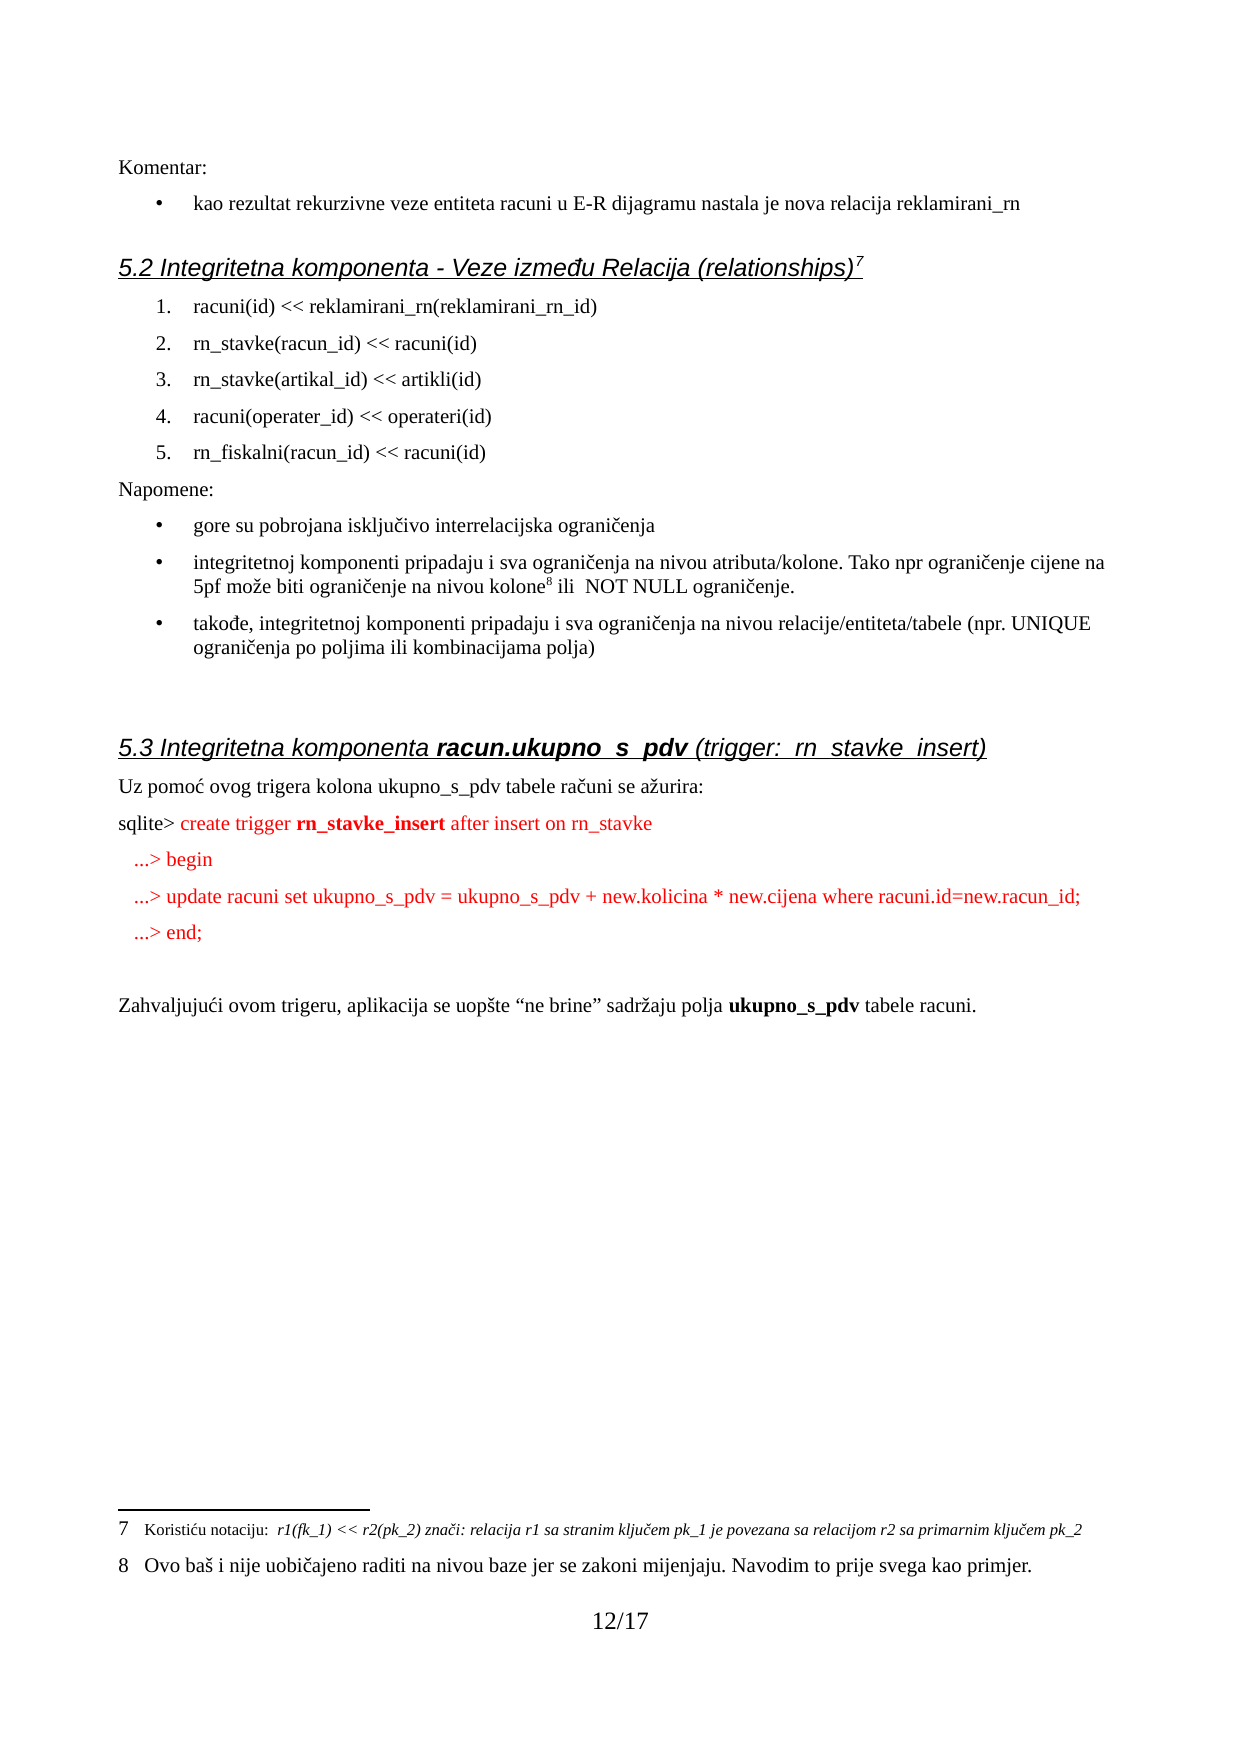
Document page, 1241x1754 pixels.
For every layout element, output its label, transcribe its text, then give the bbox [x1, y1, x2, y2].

text Zahvaljujući ovom trigeru, aplikacija se uopšte “ne brine” sadržaju polja ukupno_s_pdv tabele racuni. [118, 993, 1122, 1017]
list racuni(operater_id) << operateri(id) [156, 404, 1122, 428]
text Napomene: [118, 477, 1122, 501]
list racuni(id) << reklamirani_rn(reklamirani_rn_id) [156, 294, 1122, 318]
text Komentar: [118, 155, 1122, 179]
text ...> begin [118, 847, 1122, 871]
list rn_fiskalni(racun_id) << racuni(id) [156, 440, 1122, 464]
text Uz pomoć ovog trigera kolona ukupno_s_pdv tabele računi se ažurira: [118, 774, 1122, 798]
list rn_stavke(racun_id) << racuni(id) [156, 331, 1122, 355]
text sqlite> create trigger rn_stavke_insert after insert on rn_stavke [118, 811, 1122, 835]
list integritetnoj komponenti pripadaju i sva ograničenja na nivou atributa/kolone. Tako npr ograničenje cijene na 5pf može biti ograničenje na nivou kolone ili NOT NULL ograničenje. [156, 550, 1122, 598]
list takođe, integritetnoj komponenti pripadaju i sva ograničenja na nivou relacije/entiteta/tabele (npr. UNIQUE ograničenja po poljima ili kombinacijama polja) [156, 611, 1122, 659]
list kao rezultat rekurzivne veze entiteta racuni u E-R dijagramu nastala je nova relacija reklamirani_rn [156, 191, 1122, 215]
text Koristiću notaciju: r1(fk_1) << r2(pk_2) znači: relacija r1 sa stranim ključem pk_1 je povezana sa relacijom r2 sa primarnim ključem pk_2 [118, 1516, 1122, 1540]
list rn_stavke(artikal_id) << artikli(id) [156, 367, 1122, 391]
list gore su pobrojana isključivo interrelacijska ograničenja [156, 513, 1122, 537]
subtitle 5.3 Integritetna komponenta racun.ukupno_s_pdv (trigger: rn_stavke_insert) [118, 733, 1122, 762]
text ...> end; [118, 920, 1122, 944]
list Ovo baš i nije uobičajeno raditi na nivou baze jer se zakoni mijenjaju. Navodim to prije svega kao primjer. [118, 1553, 1122, 1577]
subtitle 5.2 Integritetna komponenta - Veze između Relacija (relationships) [118, 253, 1122, 282]
text ...> update racuni set ukupno_s_pdv = ukupno_s_pdv + new.kolicina * new.cijena where racuni.id=new.racun_id; [118, 884, 1122, 908]
